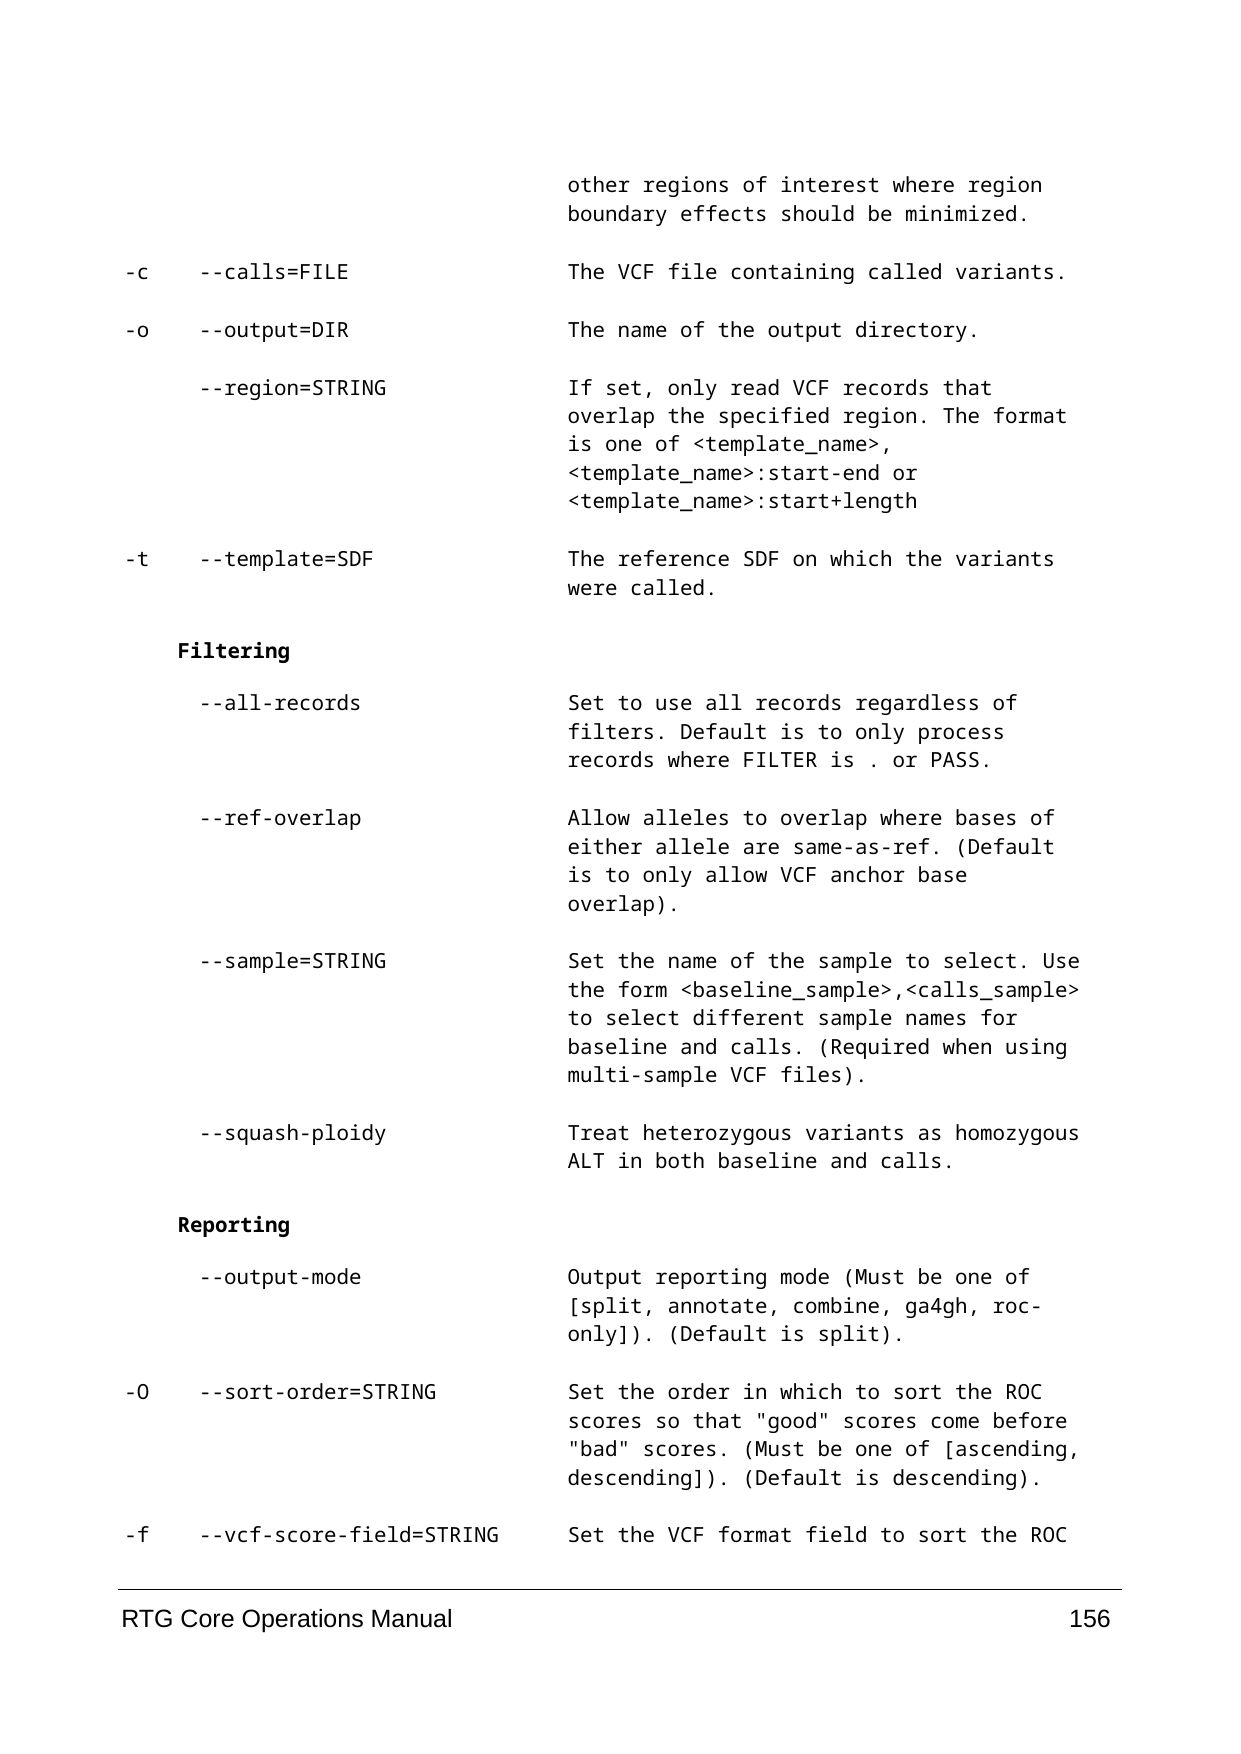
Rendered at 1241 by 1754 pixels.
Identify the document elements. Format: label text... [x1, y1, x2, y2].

table_cell -O [118, 1366, 193, 1509]
table_cell --calls=FILE [193, 245, 561, 303]
table_cell Set the VCF format field to sort the ROC [561, 1509, 1093, 1549]
table_cell -o [118, 303, 193, 361]
table_cell --sort-order=STRING [193, 1366, 561, 1509]
table_cell other regions of interest where region boundary effects should be minimized. [561, 159, 1093, 245]
table_cell --ref-overlap [193, 792, 561, 935]
text Filtering [177, 637, 1122, 665]
table_cell [118, 1106, 193, 1193]
table_cell Set the name of the sample to select. Use the form <baseline_sample>,<calls_sample> to select different sample names for baseline and calls. (Required when using multi-sample VCF files). [561, 935, 1093, 1106]
table_header Set to use all records regardless of filters. Default is to only process records where FILTER is . or PASS. [561, 677, 1093, 792]
table_cell The reference SDF on which the variants were called. [561, 533, 1093, 619]
table_cell -f [118, 1509, 193, 1549]
table_cell [118, 159, 193, 245]
table_cell The VCF file containing called variants. [561, 245, 1093, 303]
table_cell --region=STRING [193, 361, 561, 532]
table_header [118, 677, 193, 792]
table_cell --template=SDF [193, 533, 561, 619]
table_cell Allow alleles to overlap where bases of either allele are same-as-ref. (Default is to only allow VCF anchor base overlap). [561, 792, 1093, 935]
table_cell --output=DIR [193, 303, 561, 361]
table_cell -t [118, 533, 193, 619]
table_header Output reporting mode (Must be one of [split, annotate, combine, ga4gh, roc-only]). (Default is split). [561, 1251, 1093, 1366]
table_cell --squash-ploidy [193, 1106, 561, 1193]
table_cell --vcf-score-field=STRING [193, 1509, 561, 1549]
table_cell The name of the output directory. [561, 303, 1093, 361]
table_cell If set, only read VCF records that overlap the specified region. The format is one of <template_name>, <template_name>:start-end or <template_name>:start+length [561, 361, 1093, 532]
table_cell [118, 792, 193, 935]
table_cell [118, 935, 193, 1106]
table_cell Set the order in which to sort the ROC scores so that "good" scores come before "bad" scores. (Must be one of [ascending, descending]). (Default is descending). [561, 1366, 1093, 1509]
table_cell [193, 159, 561, 245]
table_cell -c [118, 245, 193, 303]
text Reporting [177, 1211, 1122, 1239]
table_cell --sample=STRING [193, 935, 561, 1106]
table_header --output-mode [193, 1251, 561, 1366]
table_cell [118, 361, 193, 532]
table_header [118, 1251, 193, 1366]
table_cell Treat heterozygous variants as homozygous ALT in both baseline and calls. [561, 1106, 1093, 1193]
table_header --all-records [193, 677, 561, 792]
